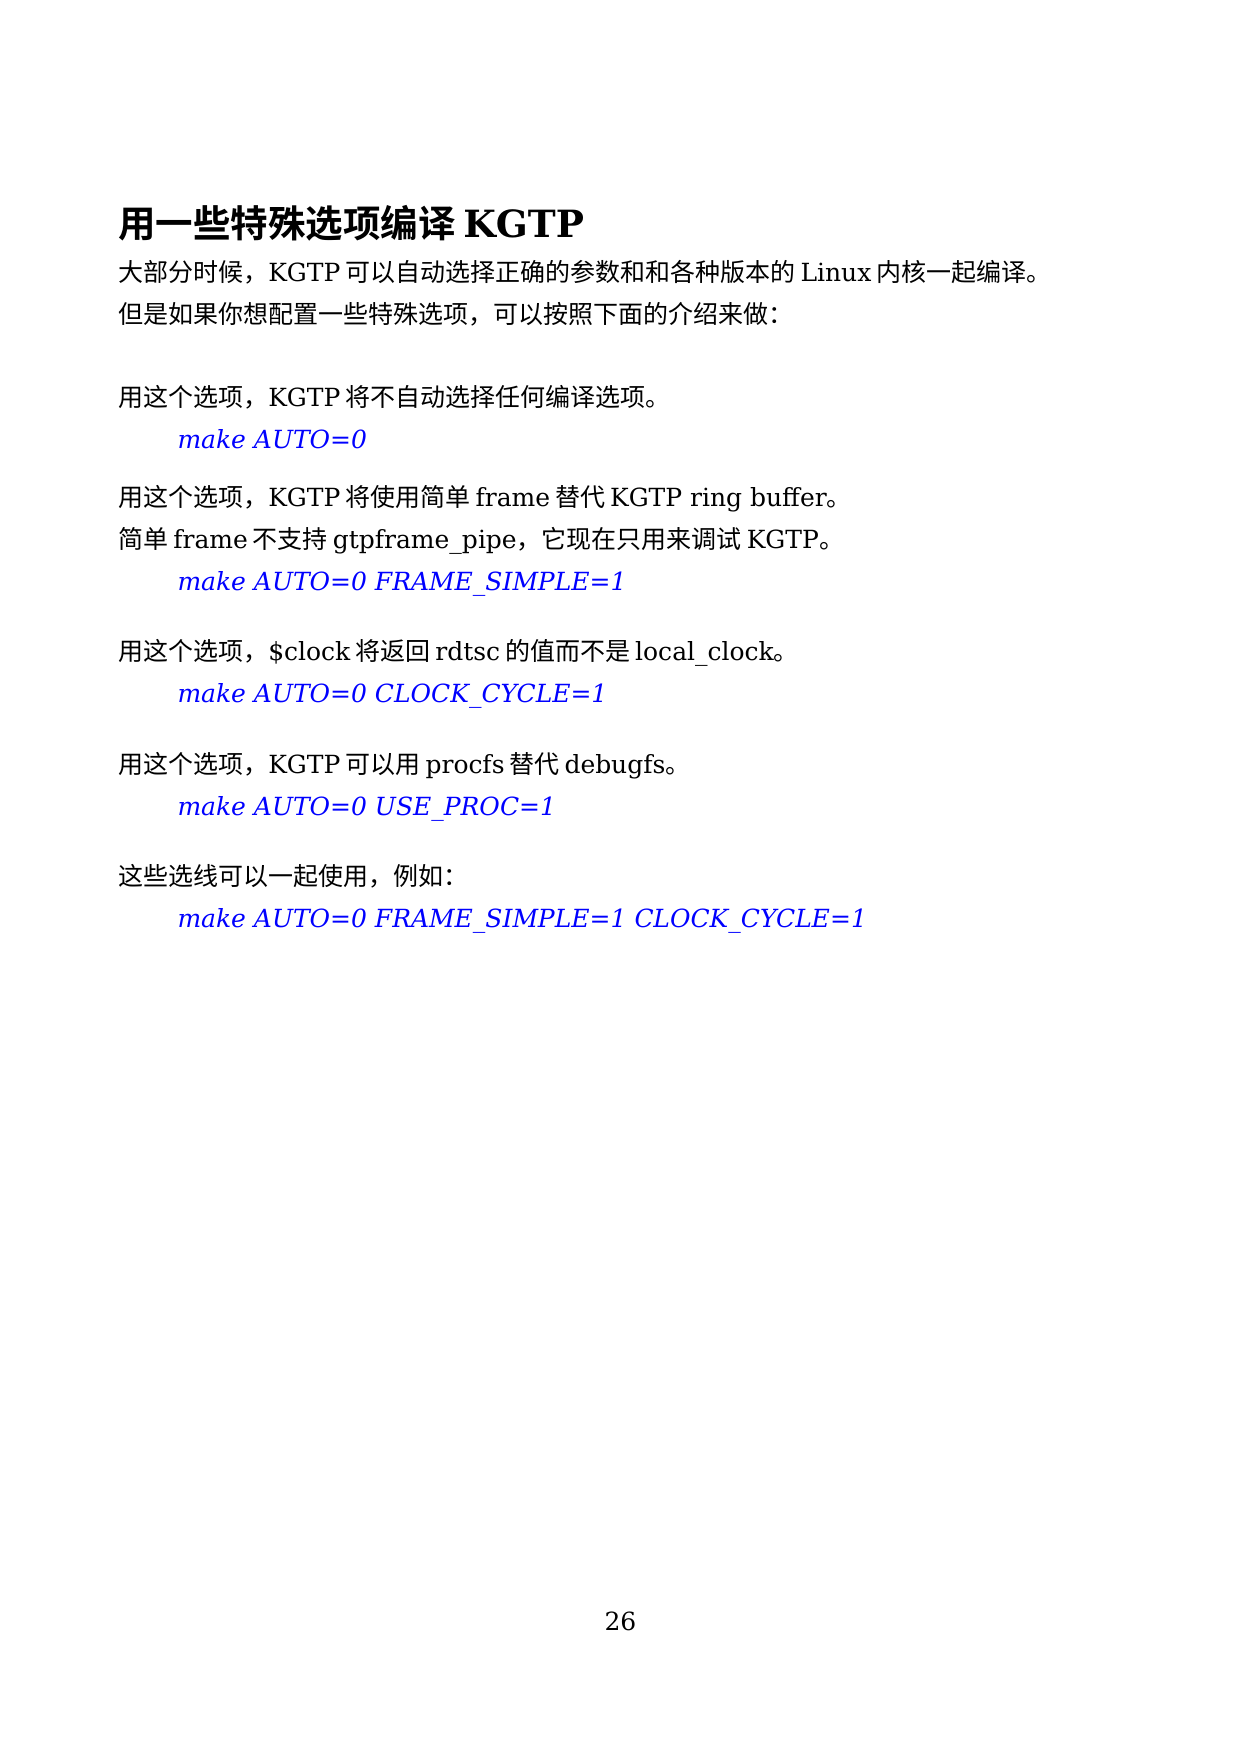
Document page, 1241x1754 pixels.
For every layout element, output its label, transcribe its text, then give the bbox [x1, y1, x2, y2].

text make AUTO=0 CLOCK_CYCLE=1 [177, 679, 1063, 708]
text 这些选线可以一起使用，例如： [118, 862, 1122, 892]
subtitle 用一些特殊选项编译KGTP [118, 202, 1122, 246]
text make AUTO=0 USE_PROC=1 [177, 792, 1063, 821]
text 简单frame不支持gtpframe_pipe，它现在只用来调试KGTP。 [118, 525, 1122, 554]
text 但是如果你想配置一些特殊选项，可以按照下面的介绍来做： [118, 300, 1122, 329]
text 大部分时候，KGTP可以自动选择正确的参数和和各种版本的Linux内核一起编译。 [118, 258, 1122, 287]
text make AUTO=0 FRAME_SIMPLE=1 CLOCK_CYCLE=1 [177, 904, 1063, 933]
text 用这个选项，KGTP可以用procfs替代debugfs。 [118, 750, 1122, 779]
text 用这个选项，$clock将返回rdtsc的值而不是local_clock。 [118, 637, 1122, 667]
text 用这个选项，KGTP将使用简单frame替代KGTP ring buffer。 [118, 483, 1122, 512]
text 用这个选项，KGTP将不自动选择任何编译选项。 [118, 383, 1122, 412]
text make AUTO=0 FRAME_SIMPLE=1 [177, 567, 1063, 596]
text make AUTO=0 [177, 425, 1063, 454]
